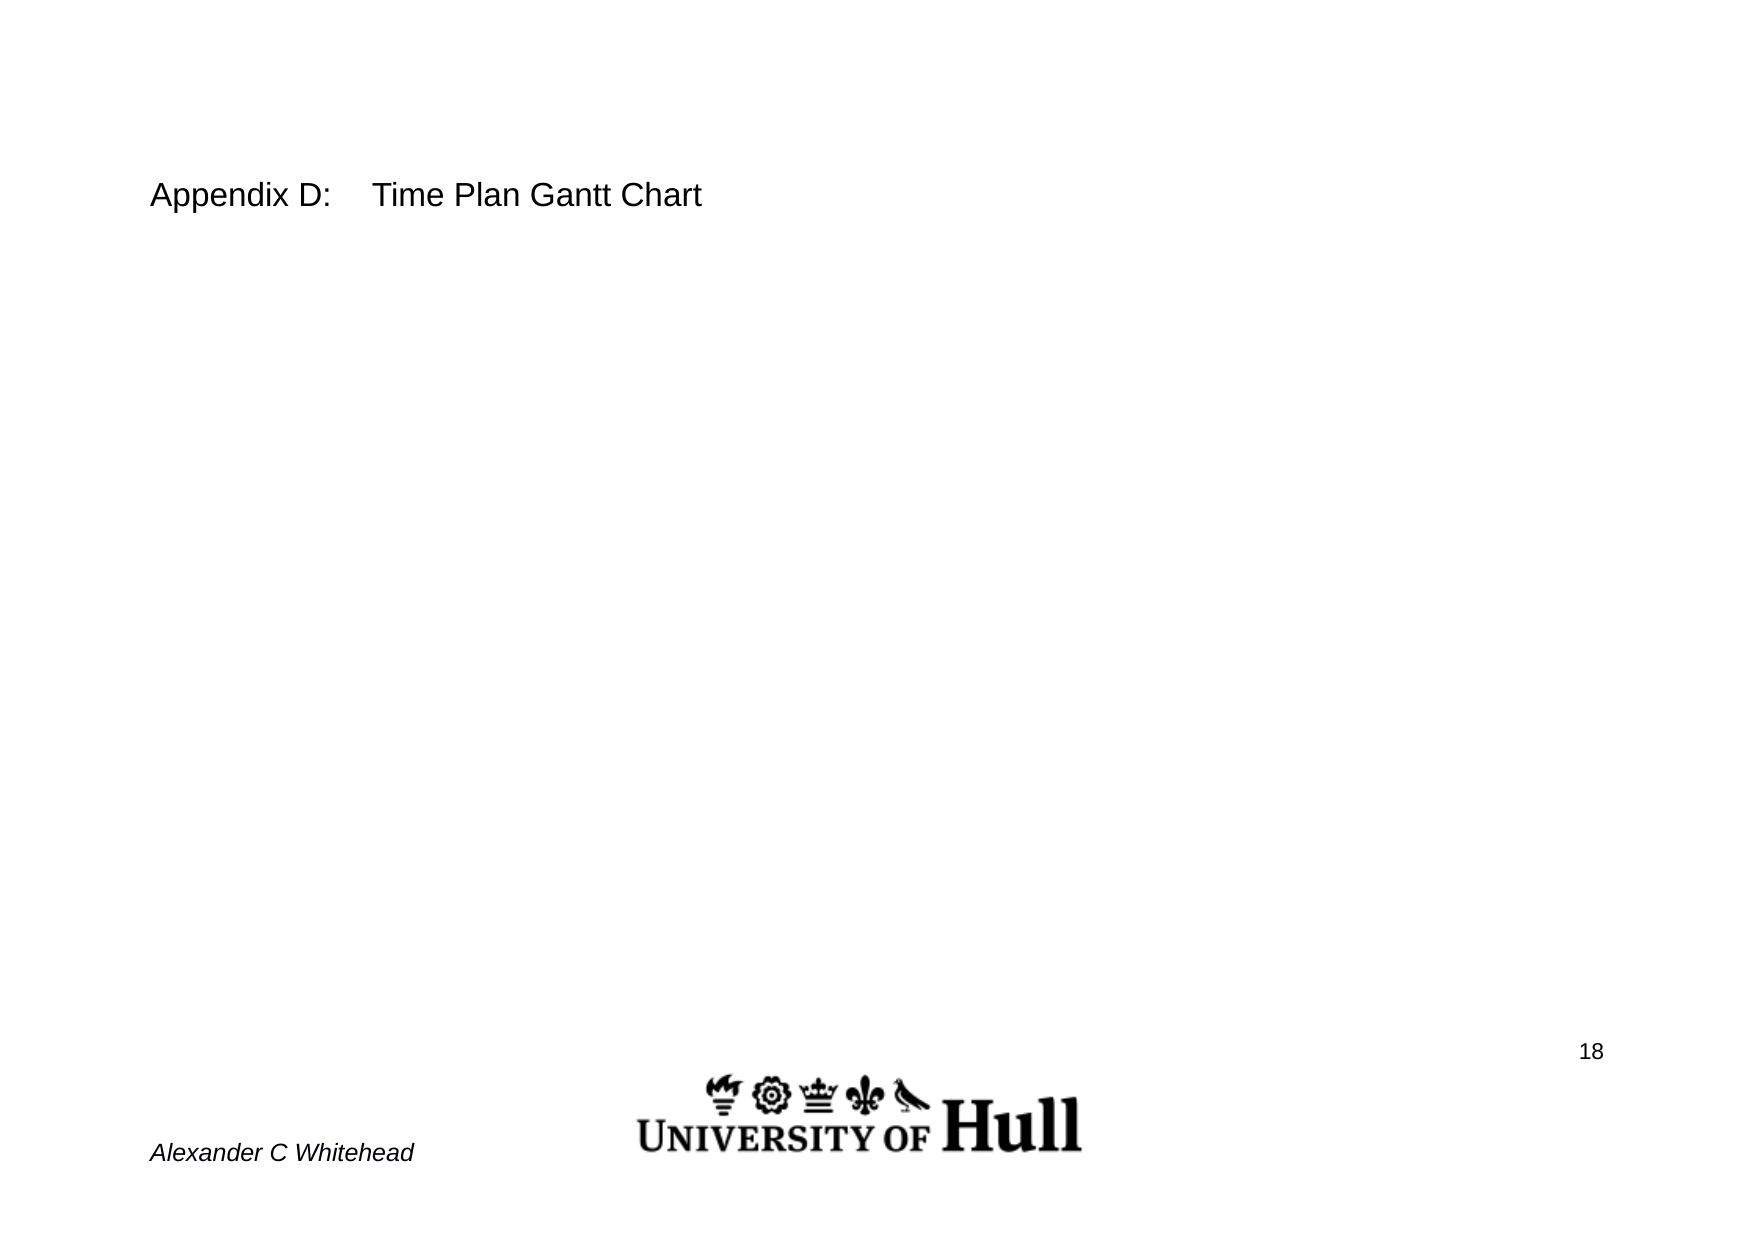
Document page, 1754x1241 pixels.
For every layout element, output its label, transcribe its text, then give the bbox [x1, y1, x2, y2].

picture [630, 1064, 1091, 1162]
subtitle Time Plan Gantt Chart [150, 175, 1604, 213]
